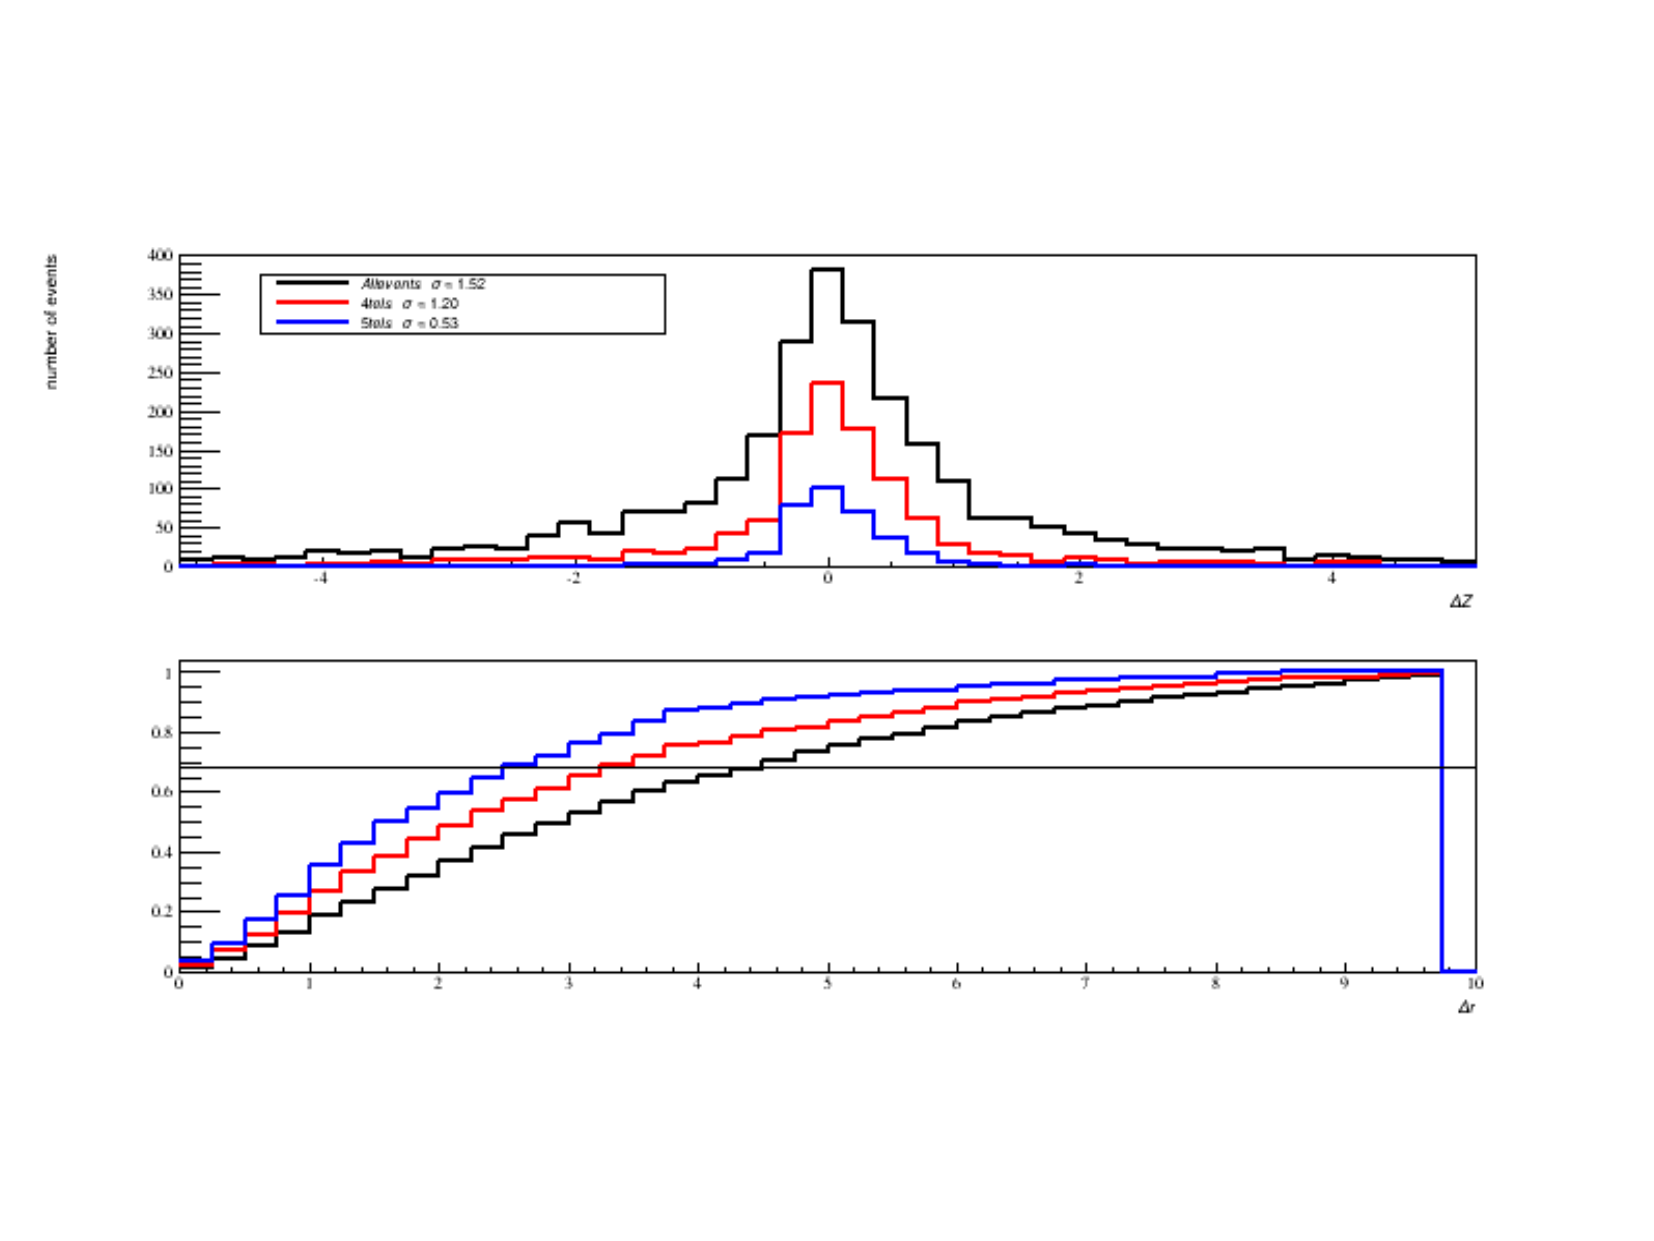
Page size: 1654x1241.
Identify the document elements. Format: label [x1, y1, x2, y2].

picture [3, 209, 1654, 1021]
